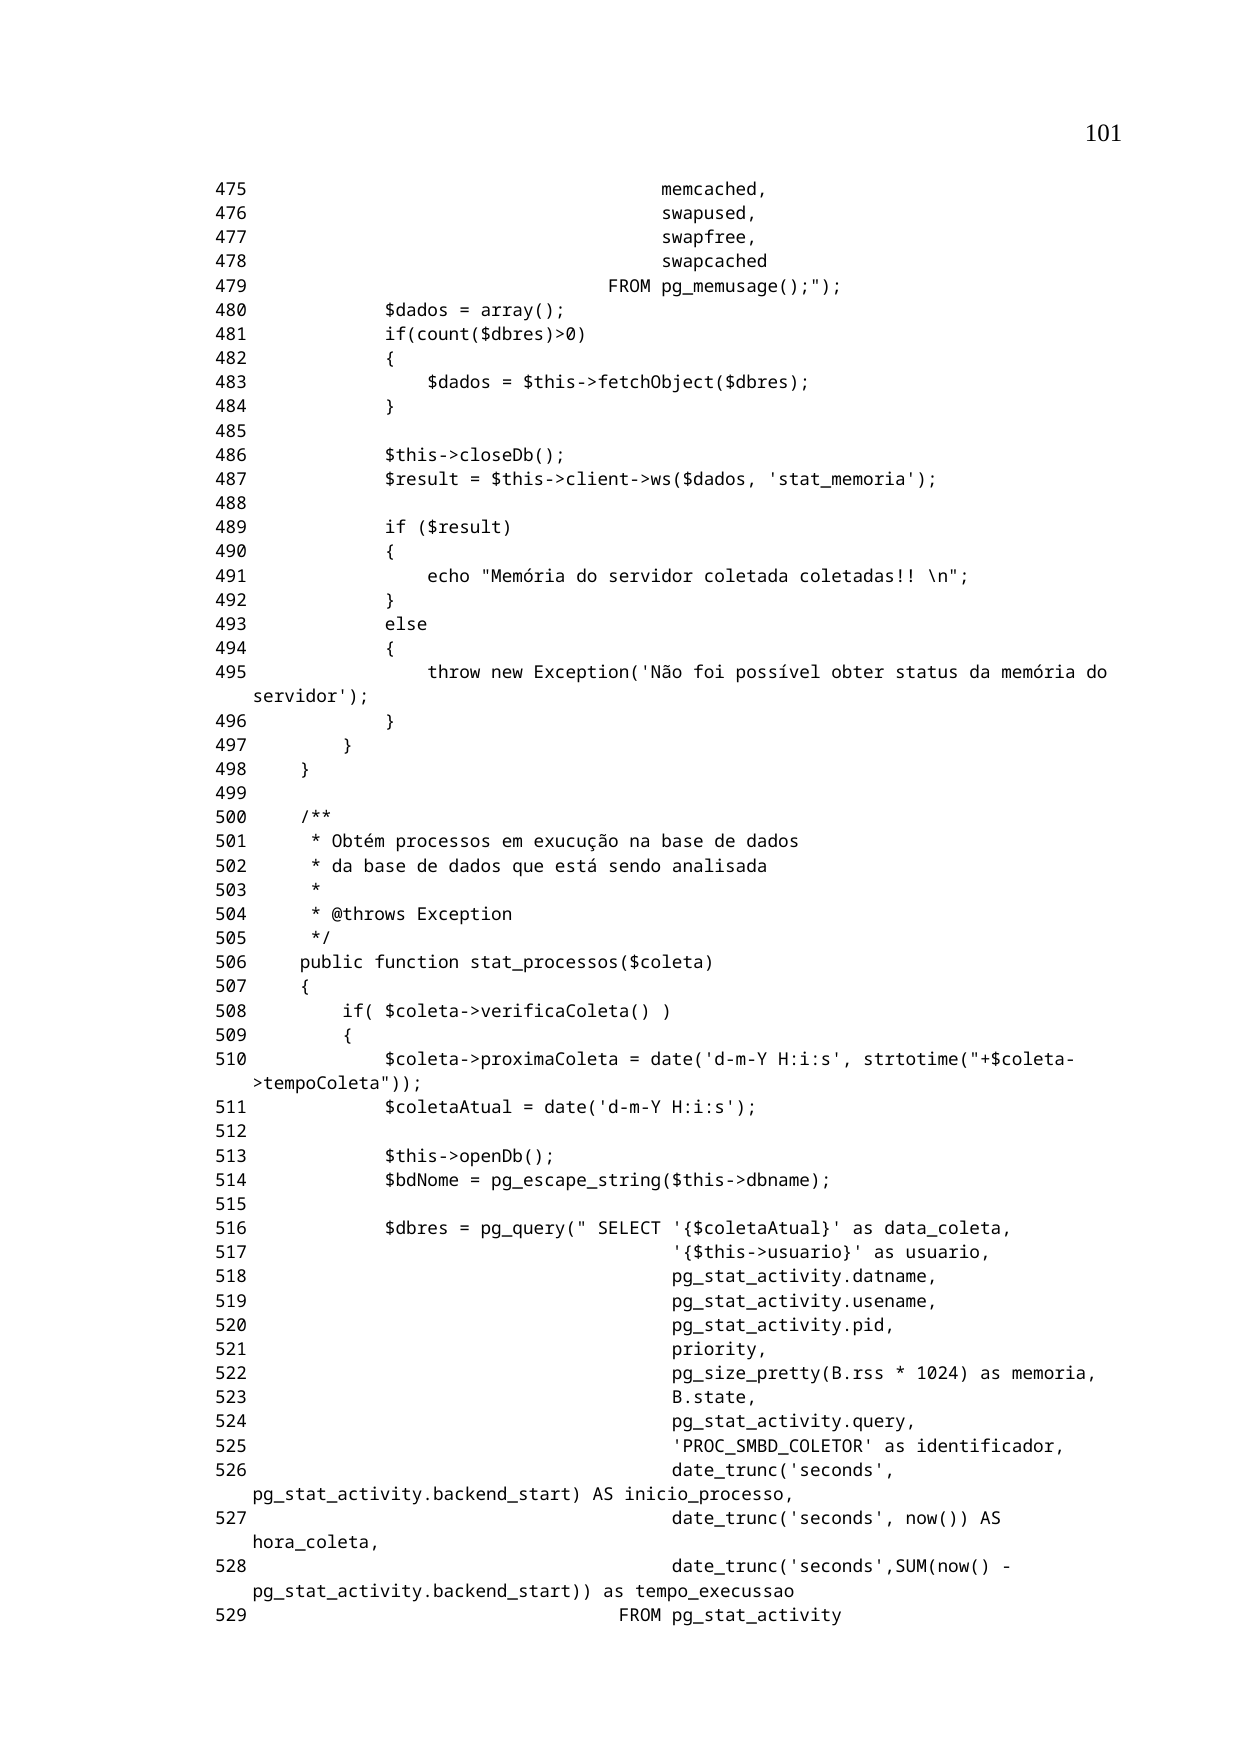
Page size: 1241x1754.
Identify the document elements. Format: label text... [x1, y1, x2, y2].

list $coleta->proximaColeta = date('d-m-Y H:i:s', strtotime("+$coleta->tempoColeta")); [215, 1046, 1122, 1095]
list $dados = $this->fetchObject($dbres); [215, 370, 1122, 394]
list * Obtém processos em exucução na base de dados [215, 829, 1122, 853]
list if ($result) [215, 515, 1122, 539]
list memcached, [215, 176, 1122, 201]
list { [215, 1022, 1122, 1046]
list /** [215, 805, 1122, 829]
list $this->openDb(); [215, 1143, 1122, 1167]
list $result = $this->client->ws($dados, 'stat_memoria'); [215, 466, 1122, 491]
list date_trunc('seconds',SUM(now() - pg_stat_activity.backend_start)) as tempo_execussao [215, 1554, 1122, 1602]
list } [215, 732, 1122, 756]
list { [215, 346, 1122, 370]
list date_trunc('seconds', pg_stat_activity.backend_start) AS inicio_processo, [215, 1457, 1122, 1506]
list pg_stat_activity.usename, [215, 1288, 1122, 1312]
list B.state, [215, 1385, 1122, 1409]
list { [215, 974, 1122, 998]
list } [215, 587, 1122, 611]
list swapused, [215, 201, 1122, 225]
list '{$this->usuario}' as usuario, [215, 1240, 1122, 1264]
list $dados = array(); [215, 297, 1122, 321]
list FROM pg_stat_activity [215, 1602, 1122, 1626]
list FROM pg_memusage();"); [215, 273, 1122, 297]
list public function stat_processos($coleta) [215, 950, 1122, 974]
list if(count($dbres)>0) [215, 321, 1122, 346]
list */ [215, 926, 1122, 950]
list pg_size_pretty(B.rss * 1024) as memoria, [215, 1361, 1122, 1385]
list echo "Memória do servidor coletada coletadas!! \n"; [215, 563, 1122, 587]
list if( $coleta->verificaColeta() ) [215, 998, 1122, 1022]
list priority, [215, 1336, 1122, 1361]
list } [215, 756, 1122, 781]
list { [215, 636, 1122, 660]
list $dbres = pg_query(" SELECT '{$coletaAtual}' as data_coleta, [215, 1216, 1122, 1240]
list pg_stat_activity.query, [215, 1409, 1122, 1433]
list date_trunc('seconds', now()) AS hora_coleta, [215, 1506, 1122, 1554]
list $coletaAtual = date('d-m-Y H:i:s'); [215, 1095, 1122, 1119]
list } [215, 394, 1122, 418]
list * da base de dados que está sendo analisada [215, 853, 1122, 877]
list swapfree, [215, 225, 1122, 249]
list $bdNome = pg_escape_string($this->dbname); [215, 1167, 1122, 1191]
list { [215, 539, 1122, 563]
list throw new Exception('Não foi possível obter status da memória do servidor'); [215, 660, 1122, 708]
list pg_stat_activity.pid, [215, 1312, 1122, 1336]
list else [215, 611, 1122, 636]
list $this->closeDb(); [215, 442, 1122, 466]
list 'PROC_SMBD_COLETOR' as identificador, [215, 1433, 1122, 1457]
list pg_stat_activity.datname, [215, 1264, 1122, 1288]
list swapcached [215, 249, 1122, 273]
list } [215, 708, 1122, 732]
list * @throws Exception [215, 901, 1122, 926]
list * [215, 877, 1122, 901]
